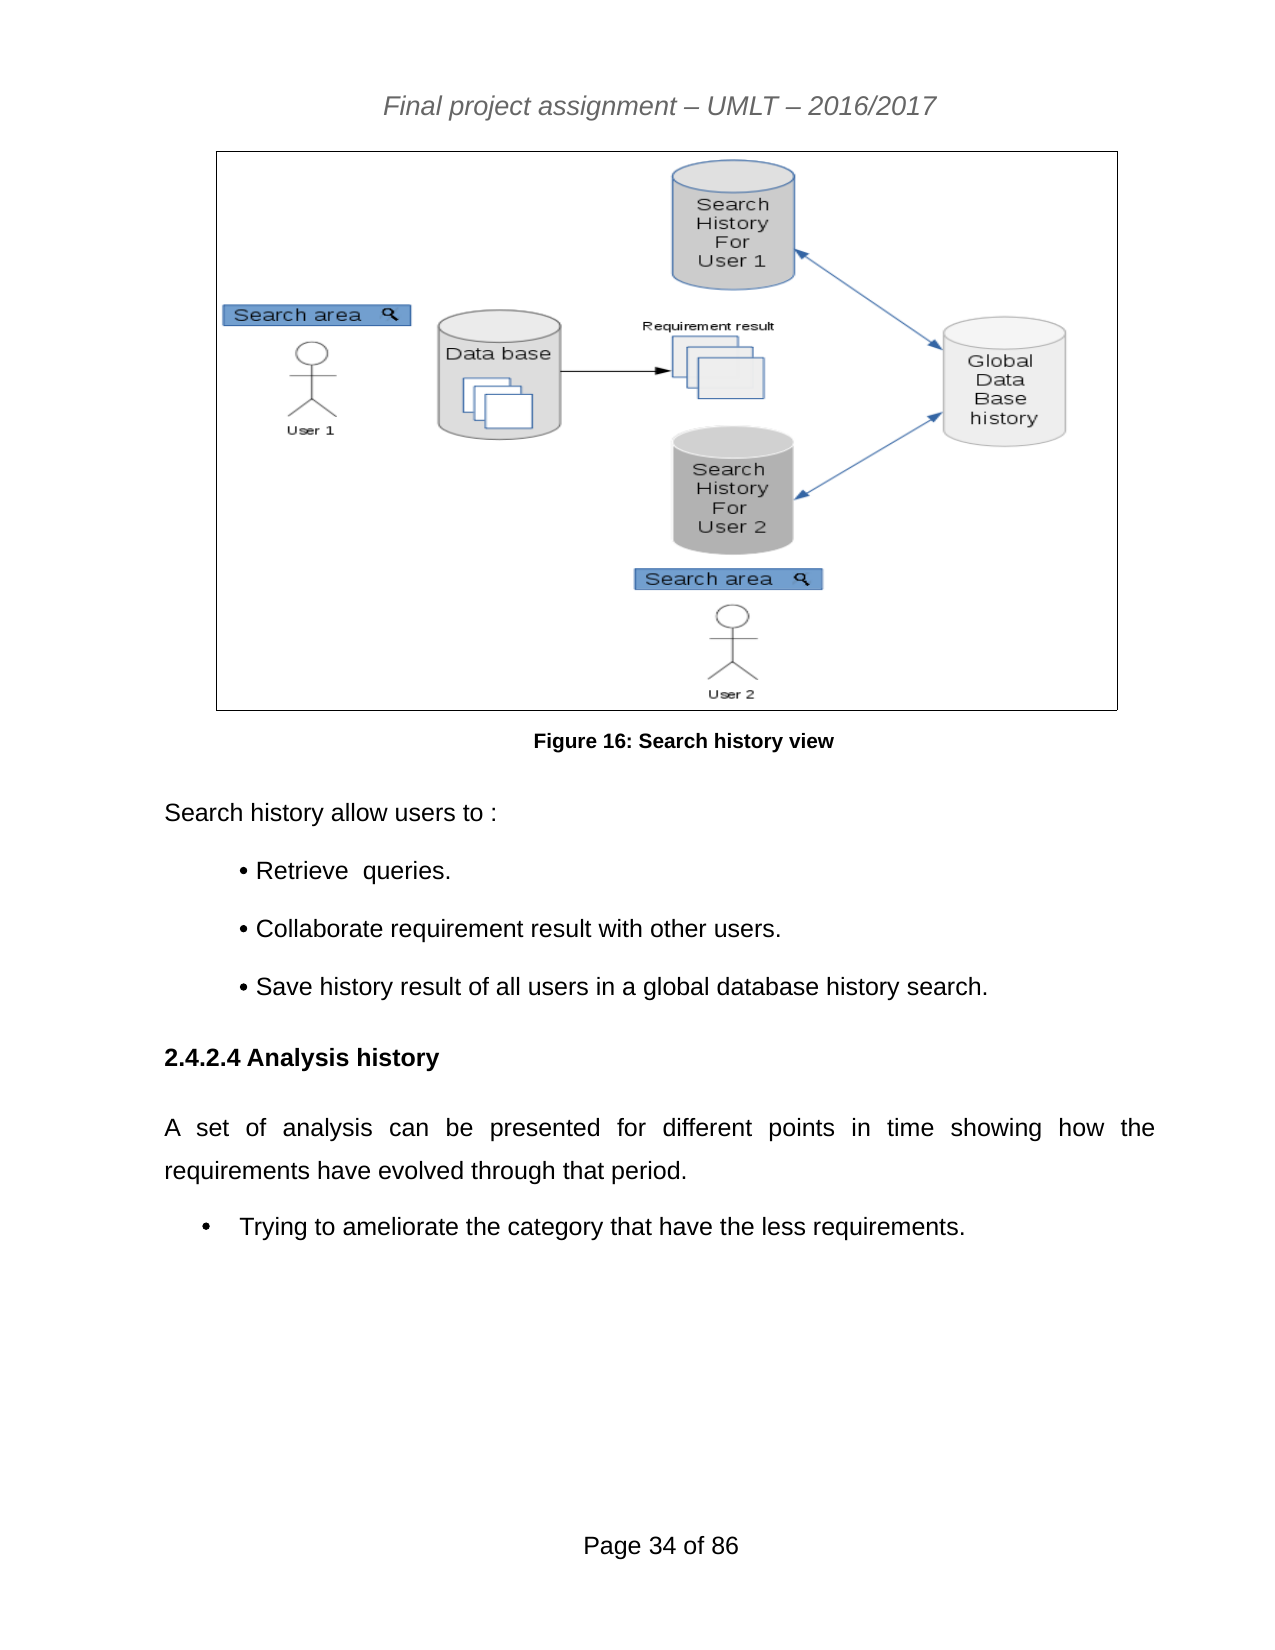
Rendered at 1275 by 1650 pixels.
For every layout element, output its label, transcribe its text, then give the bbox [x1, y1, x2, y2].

subtitle 2.4.2.4 Analysis history [164, 1042, 1158, 1071]
list Trying to ameliorate the category that have the less requirements. [202, 1211, 1158, 1240]
text Figure 16: Search history view [164, 708, 1158, 753]
list Collaborate requirement result with other users. [239, 914, 1158, 943]
text Search history allow users to : [164, 798, 1158, 826]
picture [218, 154, 1115, 708]
list Retrieve queries. [239, 856, 1158, 885]
text A set of analysis can be presented for different points in time showing how the requirements have evolved through that period. [164, 1113, 1158, 1185]
list Save history result of all users in a global database history search. [239, 972, 1158, 1001]
